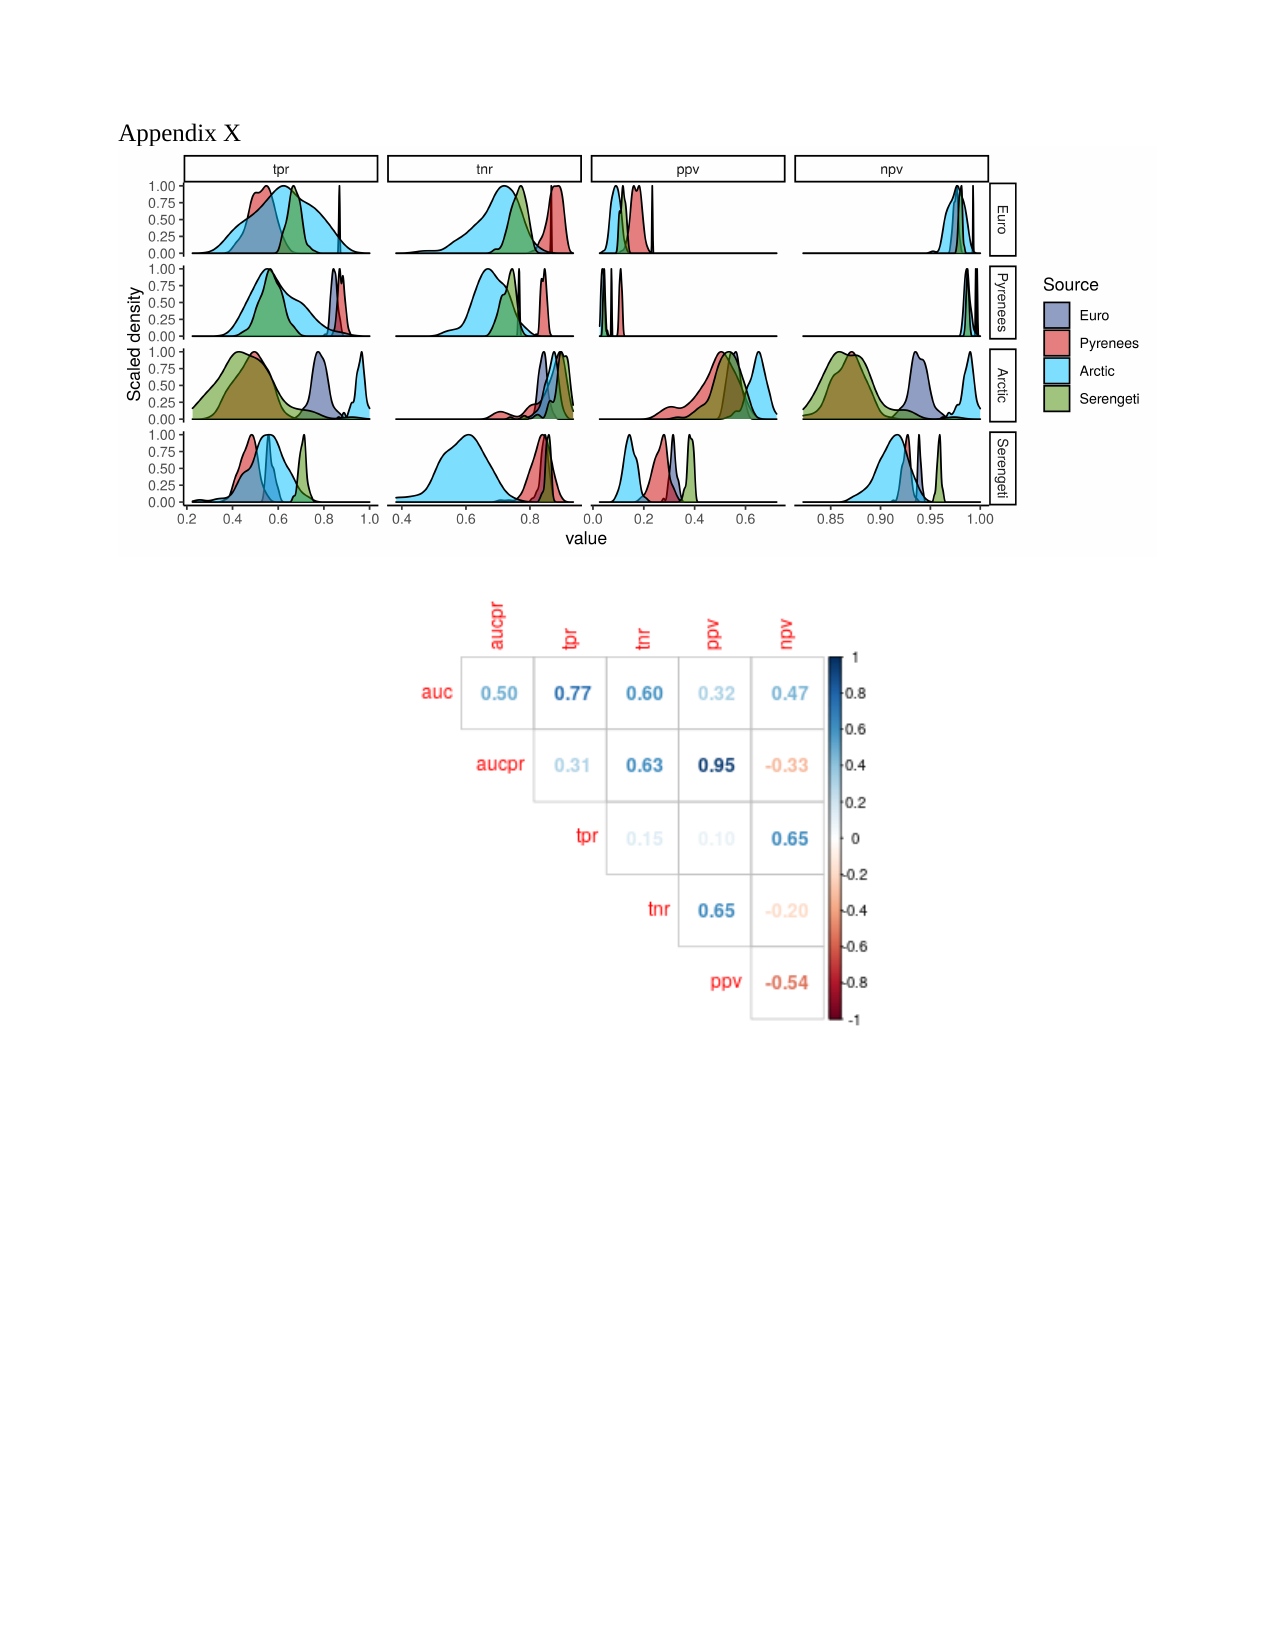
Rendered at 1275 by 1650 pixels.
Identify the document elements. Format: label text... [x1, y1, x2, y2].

text Appendix X [118, 118, 1157, 146]
picture [118, 146, 1157, 557]
picture [403, 580, 872, 1049]
